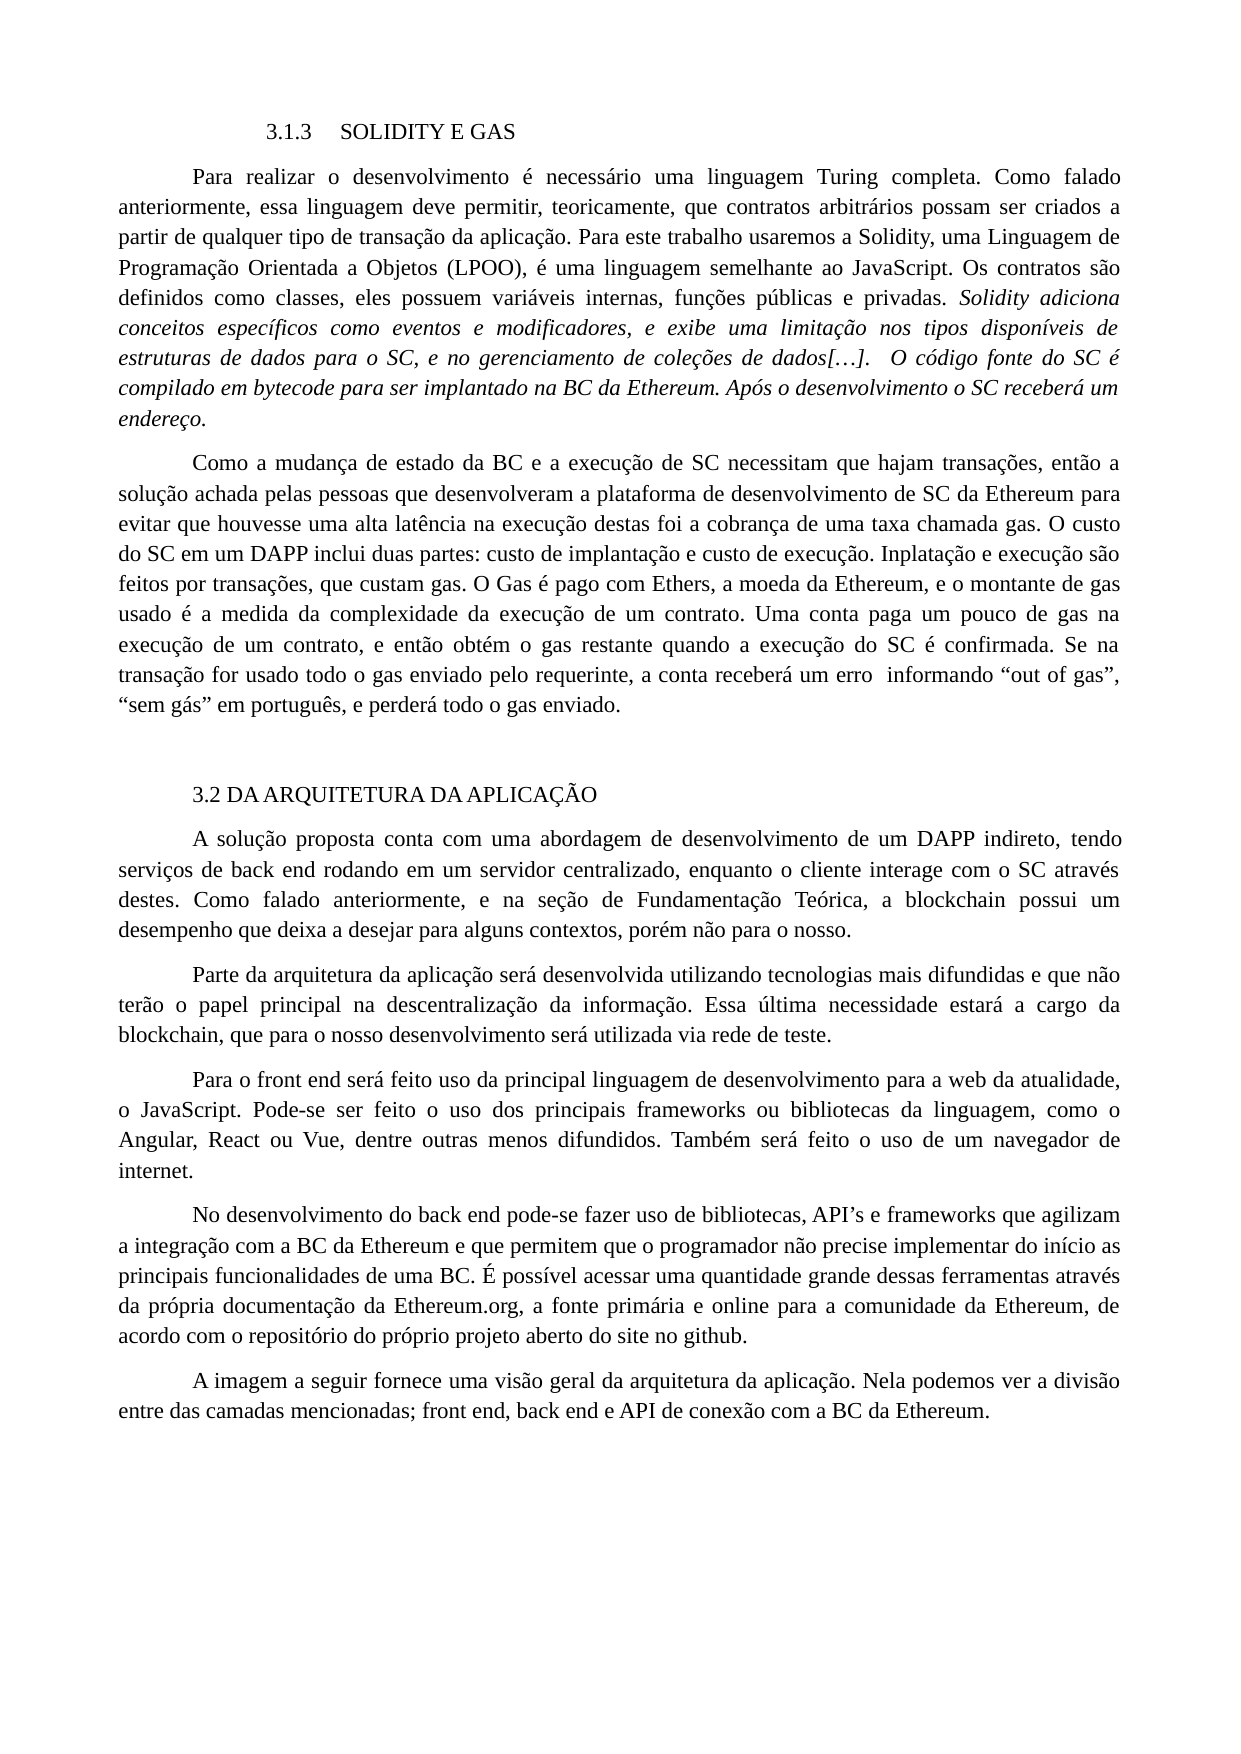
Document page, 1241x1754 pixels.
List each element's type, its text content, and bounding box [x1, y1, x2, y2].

text Parte da arquitetura da aplicação será desenvolvida utilizando tecnologias mais difundidas e que não terão o papel principal na descentralização da informação. Essa última necessidade estará a cargo da blockchain, que para o nosso desenvolvimento será utilizada via rede de teste. [118, 961, 1122, 1048]
text Para o front end será feito uso da principal linguagem de desenvolvimento para a web da atualidade, o JavaScript. Pode-se ser feito o uso dos principais frameworks ou bibliotecas da linguagem, como o Angular, React ou Vue, dentre outras menos difundidos. Também será feito o uso de um navegador de internet. [118, 1066, 1122, 1183]
text Como a mudança de estado da BC e a execução de SC necessitam que hajam transações, então a solução achada pelas pessoas que desenvolveram a plataforma de desenvolvimento de SC da Ethereum para evitar que houvesse uma alta latência na execução destas foi a cobrança de uma taxa chamada gas. O custo do SC em um DAPP inclui duas partes: custo de implantação e custo de execução. Inplatação e execução são feitos por transações, que custam gas. O Gas é pago com Ethers, a moeda da Ethereum, e o montante de gas usado é a medida da complexidade da execução de um contrato. Uma conta paga um pouco de gas na execução de um contrato, e então obtém o gas restante quando a execução do SC é confirmada. Se na transação for usado todo o gas enviado pelo requerinte, a conta receberá um erro informando “out of gas”, “sem gás” em português, e perderá todo o gas enviado. [118, 449, 1122, 717]
text A imagem a seguir fornece uma visão geral da arquitetura da aplicação. Nela podemos ver a divisão entre das camadas mencionadas; front end, back end e API de conexão com a BC da Ethereum. [118, 1367, 1122, 1424]
text No desenvolvimento do back end pode-se fazer uso de bibliotecas, API’s e frameworks que agilizam a integração com a BC da Ethereum e que permitem que o programador não precise implementar do início as principais funcionalidades de uma BC. É possível acessar uma quantidade grande dessas ferramentas através da própria documentação da Ethereum.org, a fonte primária e online para a comunidade da Ethereum, de acordo com o repositório do próprio projeto aberto do site no github. [118, 1201, 1122, 1349]
text 3.2 DA ARQUITETURA DA APLICAÇÃO [118, 781, 1122, 807]
text Para realizar o desenvolvimento é necessário uma linguagem Turing completa. Como falado anteriormente, essa linguagem deve permitir, teoricamente, que contratos arbitrários possam ser criados a partir de qualquer tipo de transação da aplicação. Para este trabalho usaremos a Solidity, uma Linguagem de Programação Orientada a Objetos (LPOO), é uma linguagem semelhante ao JavaScript. Os contratos são definidos como classes, eles possuem variáveis internas, funções públicas e privadas. Solidity adiciona conceitos específicos como eventos e modificadores, e exibe uma limitação nos tipos disponíveis de estruturas de dados para o SC, e no gerenciamento de coleções de dados[…]. O código fonte do SC é compilado em bytecode para ser implantado na BC da Ethereum. Após o desenvolvimento o SC receberá um endereço. [118, 163, 1122, 431]
text A solução proposta conta com uma abordagem de desenvolvimento de um DAPP indireto, tendo serviços de back end rodando em um servidor centralizado, enquanto o cliente interage com o SC através destes. Como falado anteriormente, e na seção de Fundamentação Teórica, a blockchain possui um desempenho que deixa a desejar para alguns contextos, porém não para o nosso. [118, 825, 1122, 942]
text 3.1.3 SOLIDITY E GAS [118, 118, 1122, 144]
